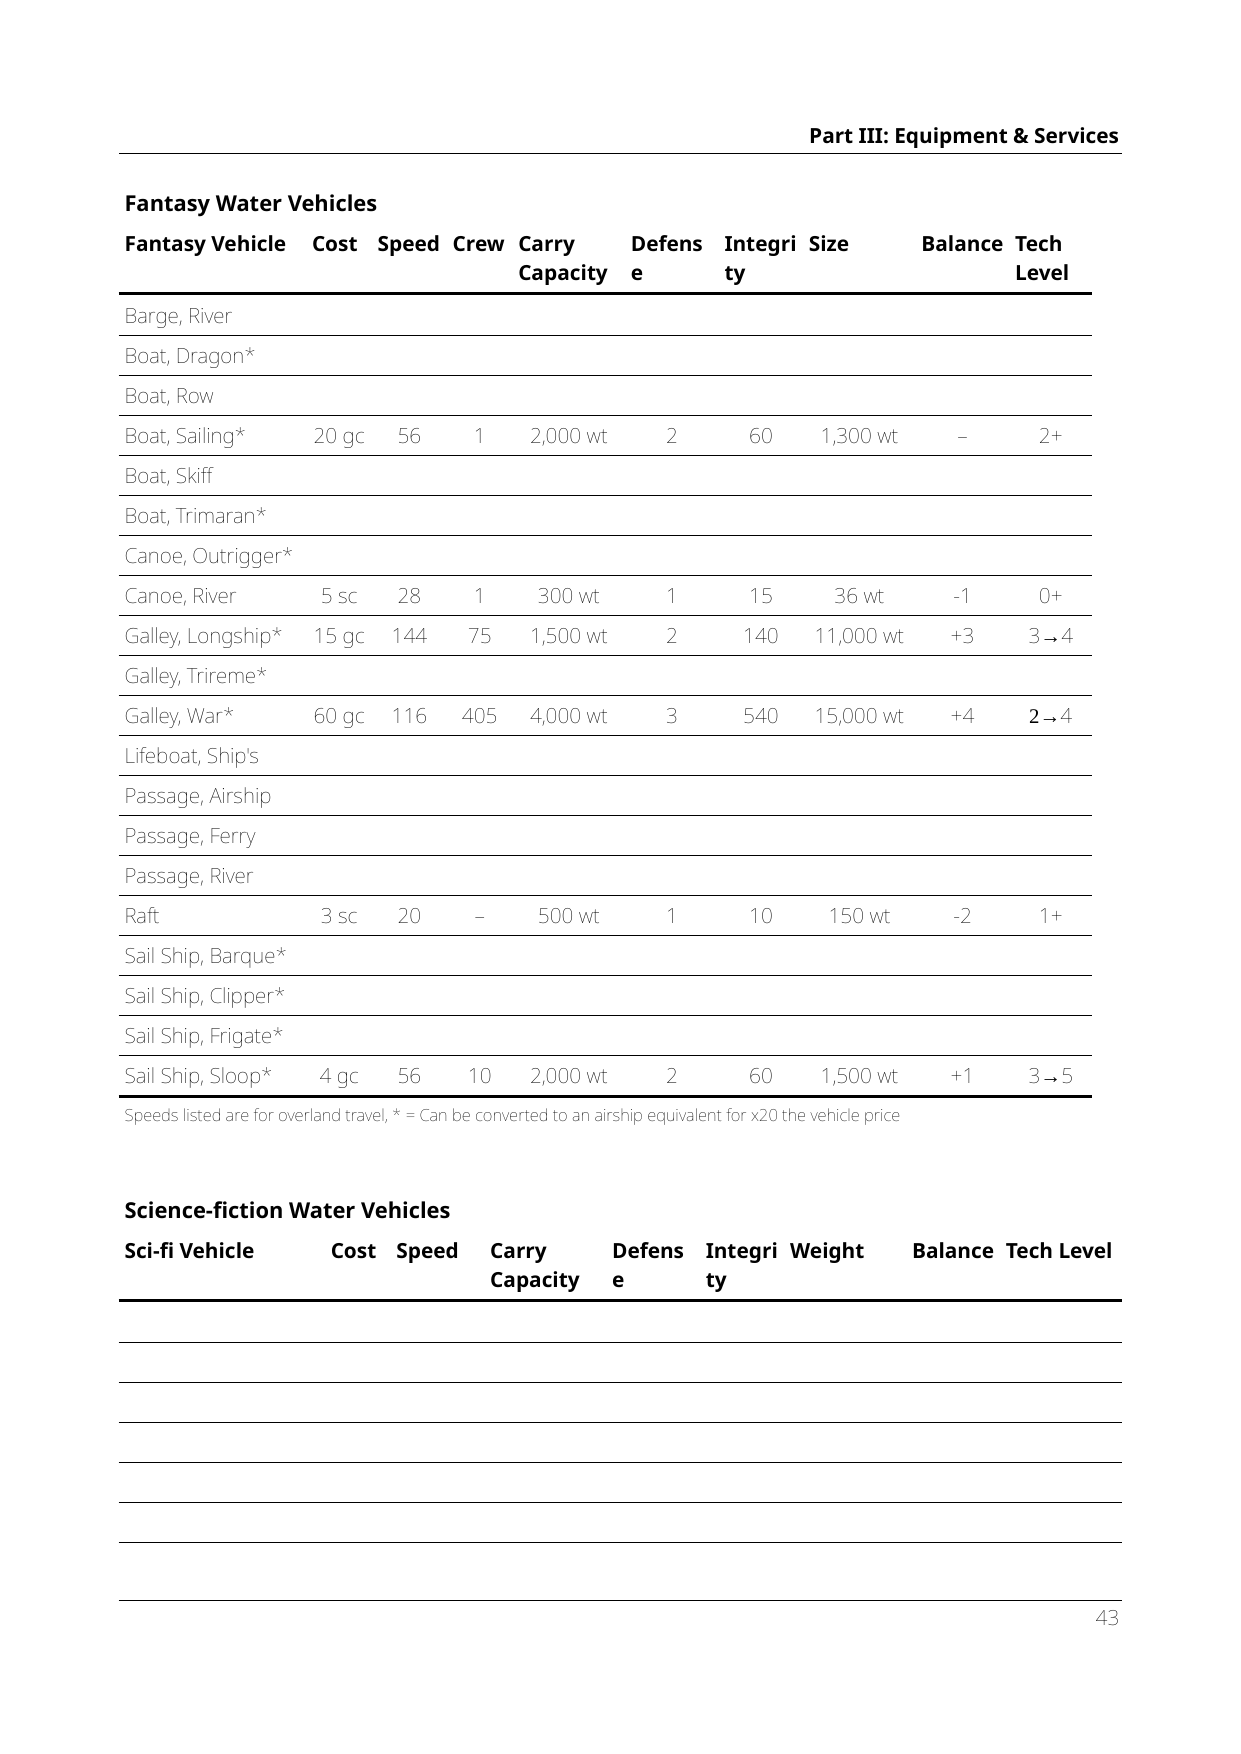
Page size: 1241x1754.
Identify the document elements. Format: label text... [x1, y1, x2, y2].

table_cell [372, 496, 447, 535]
table_cell [1009, 496, 1092, 535]
table_cell Integrity [700, 1231, 784, 1299]
table_cell [447, 976, 512, 1015]
table_cell [372, 856, 447, 895]
table_cell 28 [372, 576, 447, 615]
table_cell [719, 295, 803, 335]
table_cell [625, 496, 718, 535]
table_cell [484, 1423, 606, 1462]
table_cell [784, 1383, 906, 1422]
table_cell [719, 736, 803, 775]
table_cell [306, 736, 372, 775]
table_cell [915, 456, 1009, 495]
table_cell 60 [719, 1056, 803, 1095]
table_cell [915, 295, 1009, 335]
table_cell Defense [606, 1231, 700, 1299]
table_cell Carry Capacity [512, 224, 625, 292]
table_cell [625, 376, 718, 415]
table_cell [1009, 936, 1092, 975]
table_cell [625, 1016, 718, 1055]
table_cell 4 gc [306, 1056, 372, 1095]
table_cell [625, 816, 718, 855]
table_cell [306, 376, 372, 415]
table_cell [372, 336, 447, 375]
table_cell [447, 776, 512, 815]
table_cell [447, 736, 512, 775]
table_cell 1,500 wt [803, 1056, 915, 1095]
table_cell [447, 456, 512, 495]
table_cell -2 [915, 896, 1009, 935]
table_cell Integrity [719, 224, 803, 292]
table_cell Boat, Skiff [119, 456, 306, 495]
table_cell [372, 736, 447, 775]
table_cell [372, 295, 447, 335]
table_cell 1 [625, 896, 718, 935]
table_cell [1000, 1383, 1122, 1422]
table_cell 4,000 wt [512, 696, 625, 735]
table_cell Passage, River [119, 856, 306, 895]
table_cell [306, 976, 372, 1015]
table_cell [803, 456, 915, 495]
table_cell [512, 376, 625, 415]
table_cell [1000, 1302, 1122, 1342]
table_cell Sail Ship, Barque* [119, 936, 306, 975]
table_cell [306, 856, 372, 895]
table_cell [512, 336, 625, 375]
table_cell Galley, Longship* [119, 616, 306, 655]
table_cell [306, 656, 372, 695]
table_cell 0+ [1009, 576, 1092, 615]
table_cell [447, 656, 512, 695]
table_cell 15 gc [306, 616, 372, 655]
table_cell [803, 1016, 915, 1055]
table_cell [915, 856, 1009, 895]
table_cell Speeds listed are for overland travel, * = Can be converted to an airship equivalent for x20 the vehicle price [119, 1098, 1092, 1132]
table_cell [372, 456, 447, 495]
table_cell [625, 936, 718, 975]
table_cell [1009, 536, 1092, 575]
table_cell [484, 1463, 606, 1502]
table_cell [484, 1343, 606, 1382]
table_cell [606, 1302, 700, 1342]
table_cell +1 [915, 1056, 1009, 1095]
table_cell [915, 336, 1009, 375]
table_cell 10 [719, 896, 803, 935]
table_header Science-fiction Water Vehicles [119, 1189, 1122, 1231]
table_cell Balance [915, 224, 1009, 292]
table_cell [447, 856, 512, 895]
table_cell [803, 936, 915, 975]
table_cell [915, 976, 1009, 1015]
table_cell [700, 1503, 784, 1542]
table_cell [915, 1016, 1009, 1055]
table_cell [700, 1302, 784, 1342]
table_cell [119, 1463, 325, 1502]
table_cell [325, 1343, 390, 1382]
table_cell 3 [625, 696, 718, 735]
table_cell [306, 336, 372, 375]
table_cell [625, 295, 718, 335]
table_cell [119, 1383, 325, 1422]
table_cell Size [803, 224, 915, 292]
table_cell 150 wt [803, 896, 915, 935]
table_cell [803, 976, 915, 1015]
table_cell [119, 1423, 325, 1462]
table_cell Boat, Trimaran* [119, 496, 306, 535]
table_cell [390, 1423, 484, 1462]
table_cell 2+ [1009, 416, 1092, 455]
table_cell [1009, 656, 1092, 695]
table_cell [1009, 816, 1092, 855]
table_cell [700, 1343, 784, 1382]
table_cell 20 gc [306, 416, 372, 455]
table_cell 11,000 wt [803, 616, 915, 655]
table_cell [372, 936, 447, 975]
table_cell 2 [625, 416, 718, 455]
table_cell [306, 536, 372, 575]
table_cell [784, 1343, 906, 1382]
table_cell [915, 816, 1009, 855]
table_cell [906, 1503, 1000, 1542]
table_cell 300 wt [512, 576, 625, 615]
table_cell [484, 1383, 606, 1422]
table_cell [700, 1463, 784, 1502]
table_cell [803, 856, 915, 895]
table_cell 1,500 wt [512, 616, 625, 655]
table_cell [119, 1503, 325, 1542]
table_cell [306, 1016, 372, 1055]
table_cell [719, 496, 803, 535]
table_cell Defense [625, 224, 718, 292]
table_cell – [447, 896, 512, 935]
table_cell [700, 1383, 784, 1422]
table_cell [803, 376, 915, 415]
table_cell [447, 536, 512, 575]
table_cell 1 [447, 416, 512, 455]
table_cell [390, 1343, 484, 1382]
table_cell Fantasy Vehicle [119, 224, 306, 292]
table_cell [372, 536, 447, 575]
table_cell Raft [119, 896, 306, 935]
table_cell 2,000 wt [512, 416, 625, 455]
table_header Fantasy Water Vehicles [119, 183, 1092, 224]
table_cell [719, 936, 803, 975]
table_cell [512, 816, 625, 855]
table_cell [625, 336, 718, 375]
table_cell [372, 816, 447, 855]
table_cell [119, 1343, 325, 1382]
table_cell [372, 656, 447, 695]
table_cell [325, 1463, 390, 1502]
table_cell Boat, Row [119, 376, 306, 415]
table_cell [606, 1383, 700, 1422]
table_cell [1009, 456, 1092, 495]
table_cell [1000, 1463, 1122, 1502]
table_cell – [915, 416, 1009, 455]
table_cell Sail Ship, Clipper* [119, 976, 306, 1015]
table_cell [915, 936, 1009, 975]
table_cell [512, 976, 625, 1015]
table_cell [1009, 295, 1092, 335]
table_cell [372, 976, 447, 1015]
table_cell [625, 856, 718, 895]
table_cell [512, 736, 625, 775]
table_cell [325, 1383, 390, 1422]
table_cell Sail Ship, Frigate* [119, 1016, 306, 1055]
table_cell [719, 976, 803, 1015]
table_cell Passage, Ferry [119, 816, 306, 855]
table_cell [447, 816, 512, 855]
table_cell 15 [719, 576, 803, 615]
table_cell Sail Ship, Sloop* [119, 1056, 306, 1095]
table_cell 500 wt [512, 896, 625, 935]
table_cell [784, 1503, 906, 1542]
table_cell [803, 816, 915, 855]
table_cell [625, 976, 718, 1015]
table_cell [719, 336, 803, 375]
table_cell [915, 776, 1009, 815]
table_cell 56 [372, 416, 447, 455]
table_cell [719, 376, 803, 415]
table_cell 144 [372, 616, 447, 655]
table_cell [784, 1463, 906, 1502]
table_cell [447, 936, 512, 975]
table_cell Tech Level [1009, 224, 1092, 292]
table_cell [447, 1016, 512, 1055]
table_cell 36 wt [803, 576, 915, 615]
table_cell Weight [784, 1231, 906, 1299]
table_cell 1 [625, 576, 718, 615]
table_cell Canoe, River [119, 576, 306, 615]
table_cell [1009, 776, 1092, 815]
table_cell [915, 536, 1009, 575]
table_cell [447, 295, 512, 335]
table_cell [306, 816, 372, 855]
table_cell [1000, 1343, 1122, 1382]
table_cell Canoe, Outrigger* [119, 536, 306, 575]
table_cell 5 sc [306, 576, 372, 615]
table_cell [119, 1302, 325, 1342]
table_cell [803, 295, 915, 335]
table_cell Lifeboat, Ship's [119, 736, 306, 775]
table_cell [306, 456, 372, 495]
table_cell [325, 1302, 390, 1342]
table_cell Carry Capacity [484, 1231, 606, 1299]
table_cell [906, 1343, 1000, 1382]
table_cell [915, 736, 1009, 775]
table_cell [484, 1302, 606, 1342]
table_cell Balance [906, 1231, 1000, 1299]
table_cell Cost [306, 224, 372, 292]
table_cell [606, 1503, 700, 1542]
table_cell [512, 536, 625, 575]
table_cell [719, 656, 803, 695]
table_cell [447, 336, 512, 375]
table_cell [325, 1423, 390, 1462]
table_cell [803, 736, 915, 775]
table_cell 2 [625, 616, 718, 655]
table_cell [625, 736, 718, 775]
table_cell Passage, Airship [119, 776, 306, 815]
table_cell [606, 1343, 700, 1382]
table_cell [306, 776, 372, 815]
table_cell 540 [719, 696, 803, 735]
table_cell [390, 1463, 484, 1502]
table_cell [625, 456, 718, 495]
table_cell [700, 1423, 784, 1462]
table_cell [803, 776, 915, 815]
table_cell Speed [372, 224, 447, 292]
table_cell [784, 1423, 906, 1462]
table_cell [390, 1302, 484, 1342]
table_cell 15,000 wt [803, 696, 915, 735]
table_cell [390, 1503, 484, 1542]
table_cell [784, 1302, 906, 1342]
table_cell [1009, 976, 1092, 1015]
table_cell [719, 776, 803, 815]
table_cell [512, 295, 625, 335]
table_cell [915, 376, 1009, 415]
table_cell [719, 856, 803, 895]
table_cell Barge, River [119, 295, 306, 335]
table_cell 2,000 wt [512, 1056, 625, 1095]
table_cell [512, 456, 625, 495]
table_cell [512, 856, 625, 895]
table_cell Boat, Sailing* [119, 416, 306, 455]
table_cell [906, 1383, 1000, 1422]
table_cell 3→5 [1009, 1056, 1092, 1095]
table_cell [484, 1503, 606, 1542]
table_cell [306, 936, 372, 975]
table_cell Galley, War* [119, 696, 306, 735]
table_cell [625, 776, 718, 815]
table_cell [372, 376, 447, 415]
table_cell 56 [372, 1056, 447, 1095]
table_cell 1 [447, 576, 512, 615]
table_cell [512, 656, 625, 695]
table_cell 3 sc [306, 896, 372, 935]
table_cell [1000, 1423, 1122, 1462]
table_cell [719, 1016, 803, 1055]
table_cell 20 [372, 896, 447, 935]
table_cell Boat, Dragon* [119, 336, 306, 375]
table_cell [906, 1302, 1000, 1342]
table_cell [1009, 1016, 1092, 1055]
table_cell 1,300 wt [803, 416, 915, 455]
table_cell [915, 496, 1009, 535]
table_cell 10 [447, 1056, 512, 1095]
table_cell [1009, 736, 1092, 775]
table_cell [447, 496, 512, 535]
table_cell 75 [447, 616, 512, 655]
table_cell [372, 1016, 447, 1055]
table_cell 2→4 [1009, 696, 1092, 735]
table_cell Speed [390, 1231, 484, 1299]
table_cell Sci-fi Vehicle [119, 1231, 325, 1299]
table_cell [606, 1423, 700, 1462]
table_cell 405 [447, 696, 512, 735]
table_cell [906, 1423, 1000, 1462]
table_cell [719, 536, 803, 575]
table_cell [719, 456, 803, 495]
table_cell [447, 376, 512, 415]
table_cell 3→4 [1009, 616, 1092, 655]
table_cell [803, 656, 915, 695]
table_cell [606, 1463, 700, 1502]
table_cell [512, 936, 625, 975]
table_cell [1000, 1503, 1122, 1542]
table_cell [1009, 376, 1092, 415]
table_cell 1+ [1009, 896, 1092, 935]
table_cell [306, 496, 372, 535]
table_cell +3 [915, 616, 1009, 655]
table_cell 60 gc [306, 696, 372, 735]
table_cell Cost [325, 1231, 390, 1299]
table_cell [390, 1383, 484, 1422]
table_cell [512, 496, 625, 535]
table_cell [512, 776, 625, 815]
table_cell [915, 656, 1009, 695]
table_cell Tech Level [1000, 1231, 1122, 1299]
table_cell [625, 536, 718, 575]
table_cell [1009, 336, 1092, 375]
table_cell [803, 336, 915, 375]
table_cell 2 [625, 1056, 718, 1095]
table_cell [325, 1503, 390, 1542]
table_cell +4 [915, 696, 1009, 735]
table_cell [306, 295, 372, 335]
table_cell 116 [372, 696, 447, 735]
table_cell [512, 1016, 625, 1055]
table_cell [372, 776, 447, 815]
table_cell [719, 816, 803, 855]
table_cell [625, 656, 718, 695]
table_cell Galley, Trireme* [119, 656, 306, 695]
table_cell 140 [719, 616, 803, 655]
table_cell [803, 536, 915, 575]
table_cell [803, 496, 915, 535]
table_cell [906, 1463, 1000, 1502]
table_cell -1 [915, 576, 1009, 615]
table_cell [1009, 856, 1092, 895]
table_cell Crew [447, 224, 512, 292]
table_cell 60 [719, 416, 803, 455]
